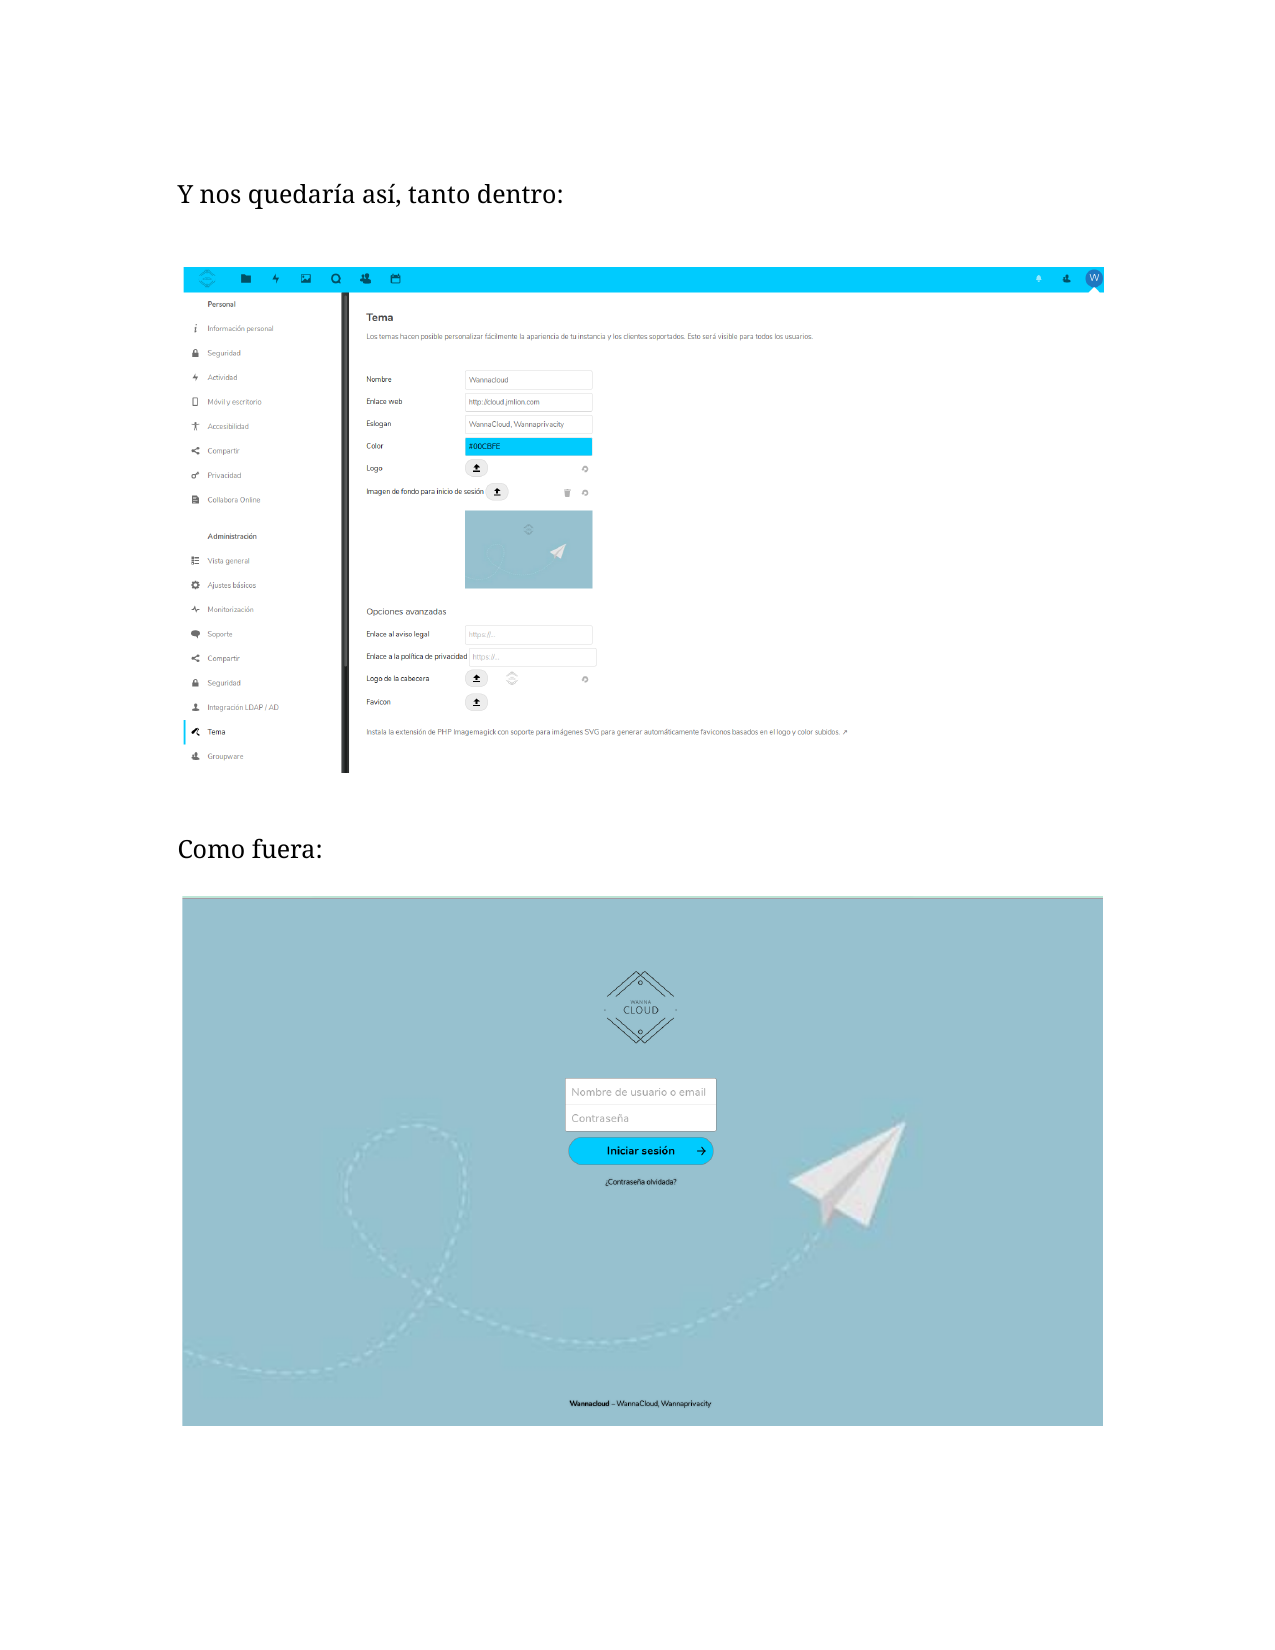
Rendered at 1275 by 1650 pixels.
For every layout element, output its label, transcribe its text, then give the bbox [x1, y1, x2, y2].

text Como fuera: [177, 831, 1098, 865]
picture [182, 896, 1103, 1426]
picture [183, 271, 1104, 773]
text Y nos quedaría así, tanto dentro: [177, 176, 1098, 210]
